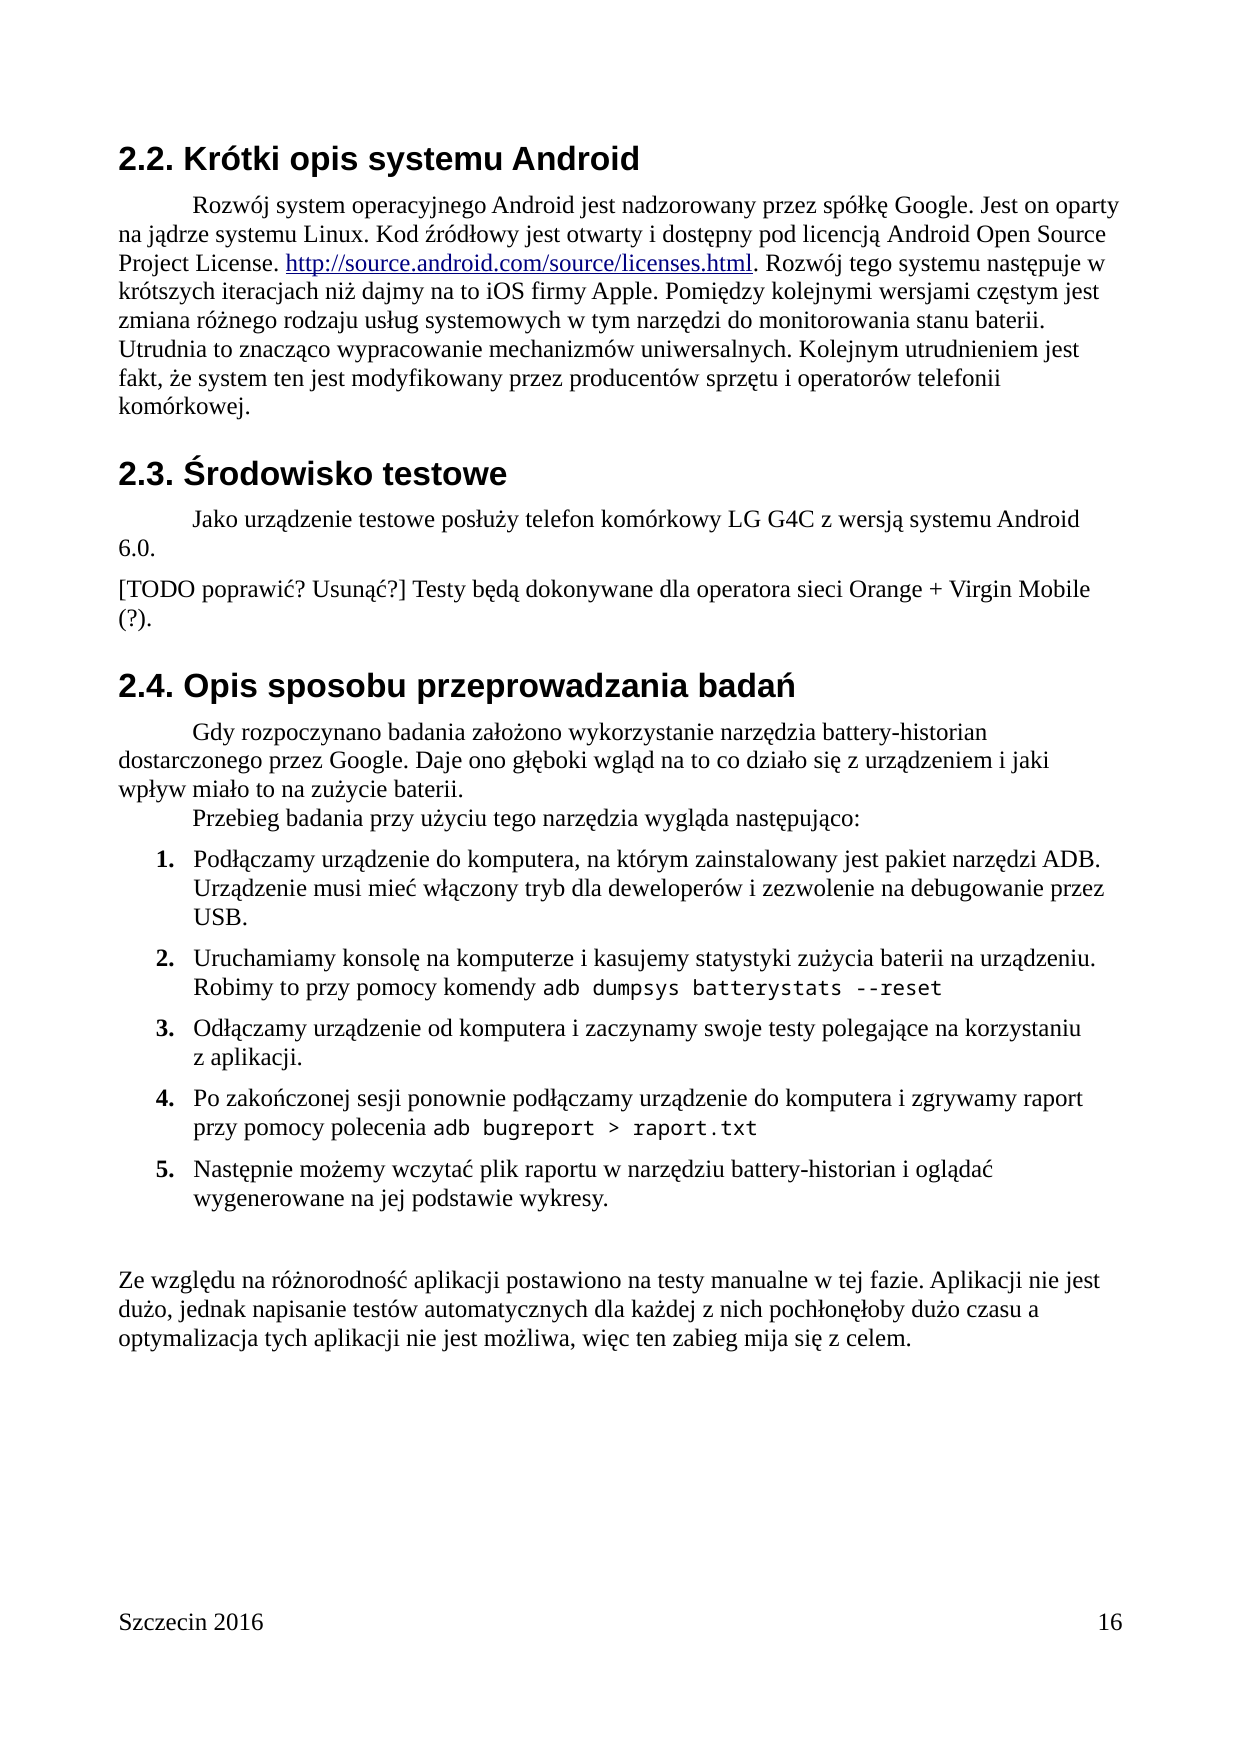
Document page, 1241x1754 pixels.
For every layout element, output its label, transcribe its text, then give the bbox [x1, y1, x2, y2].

list Podłączamy urządzenie do komputera, na którym zainstalowany jest pakiet narzędzi ADB. Urządzenie musi mieć włączony tryb dla deweloperów i zezwolenie na debugowanie przez USB. [156, 844, 1122, 930]
subtitle 2.3. Środowisko testowe [118, 453, 1122, 492]
list Uruchamiamy konsolę na komputerze i kasujemy statystyki zużycia baterii na urządzeniu. Robimy to przy pomocy komendy adb dumpsys batterystats --reset [156, 943, 1122, 1001]
text Ze względu na różnorodność aplikacji postawiono na testy manualne w tej fazie. Aplikacji nie jest dużo, jednak napisanie testów automatycznych dla każdej z nich pochłonęłoby dużo czasu a optymalizacja tych aplikacji nie jest możliwa, więc ten zabieg mija się z celem. [118, 1266, 1122, 1352]
text Jako urządzenie testowe posłuży telefon komórkowy LG G4C z wersją systemu Android 6.0. [118, 504, 1122, 562]
subtitle 2.2. Krótki opis systemu Android [118, 139, 1122, 178]
list Po zakończonej sesji ponownie podłączamy urządzenie do komputera i zgrywamy raport przy pomocy polecenia adb bugreport > raport.txt [156, 1083, 1122, 1142]
subtitle 2.4. Opis sposobu przeprowadzania badań [118, 665, 1122, 704]
list Następnie możemy wczytać plik raportu w narzędziu battery-historian i oglądać wygenerowane na jej podstawie wykresy. [156, 1154, 1122, 1212]
text Gdy rozpoczynano badania założono wykorzystanie narzędzia battery-historian dostarczonego przez Google. Daje ono głęboki wgląd na to co działo się z urządzeniem i jaki wpływ miało to na zużycie baterii. Przebieg badania przy użyciu tego narzędzia wygląda następująco: [118, 717, 1122, 832]
text [TODO poprawić? Usunąć?] Testy będą dokonywane dla operatora sieci Orange + Virgin Mobile (?). [118, 574, 1122, 632]
list Odłączamy urządzenie od komputera i zaczynamy swoje testy polegające na korzystaniu z aplikacji. [156, 1013, 1122, 1071]
text Rozwój system operacyjnego Android jest nadzorowany przez spółkę Google. Jest on oparty na jądrze systemu Linux. Kod źródłowy jest otwarty i dostępny pod licencją Android Open Source Project License. http://source.android.com/source/licenses.html. Rozwój tego systemu następuje w krótszych iteracjach niż dajmy na to iOS firmy Apple. Pomiędzy kolejnymi wersjami częstym jest zmiana różnego rodzaju usług systemowych w tym narzędzi do monitorowania stanu baterii. Utrudnia to znacząco wypracowanie mechanizmów uniwersalnych. Kolejnym utrudnieniem jest fakt, że system ten jest modyfikowany przez producentów sprzętu i operatorów telefonii komórkowej. [118, 190, 1122, 420]
